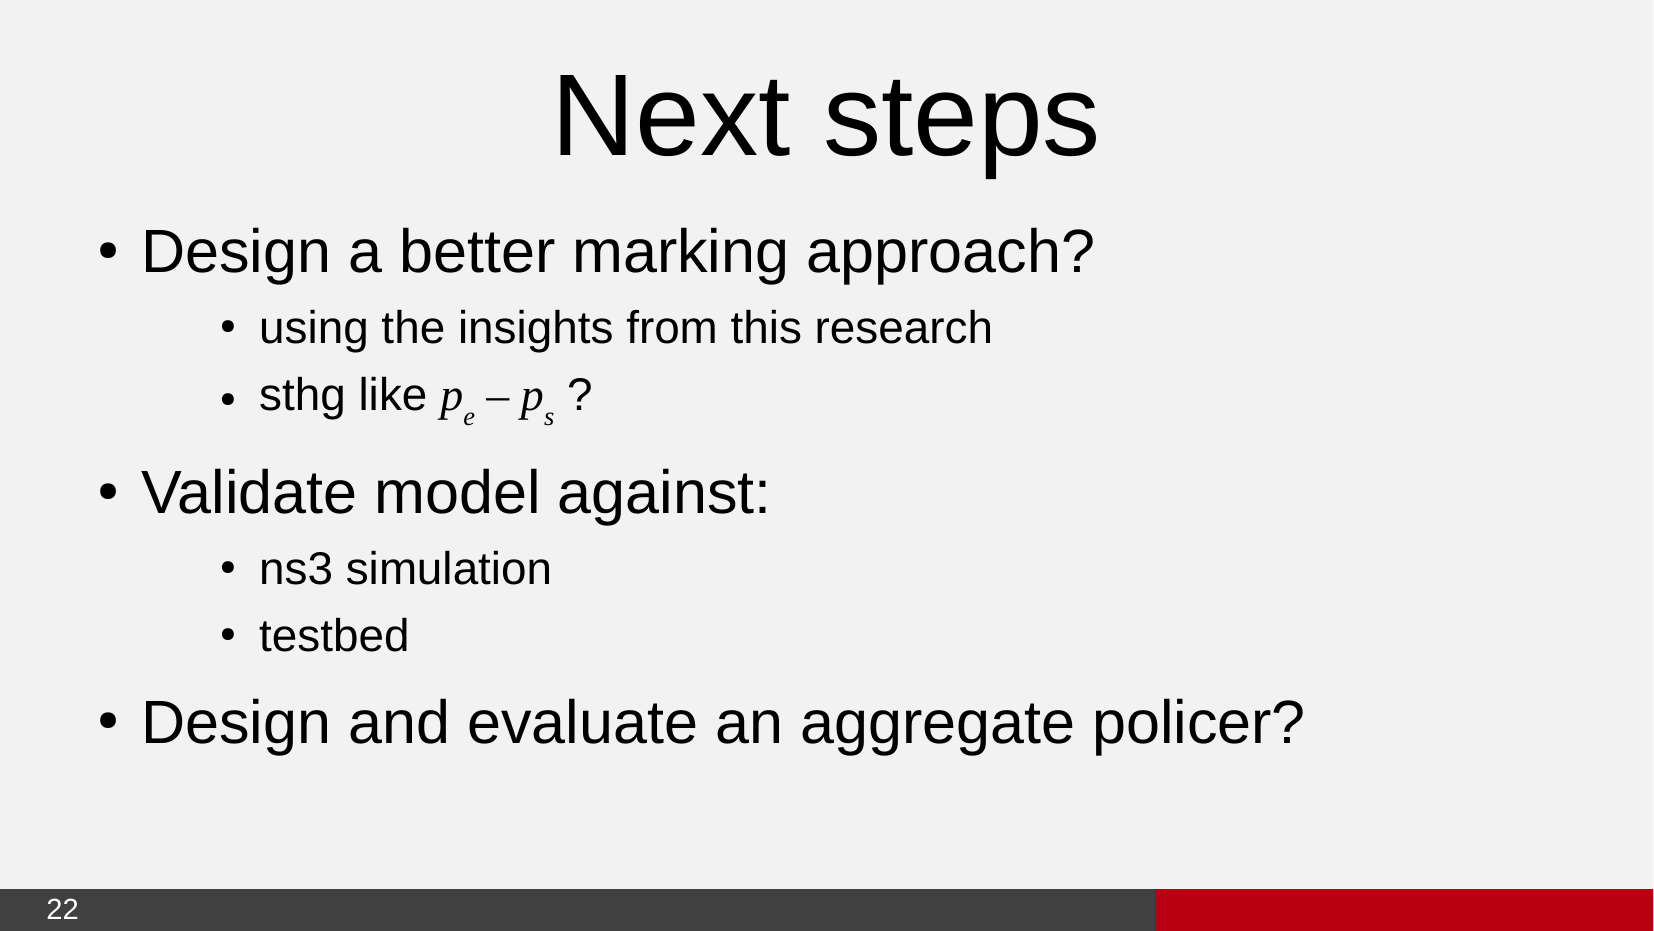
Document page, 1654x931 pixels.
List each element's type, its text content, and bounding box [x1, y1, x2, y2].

title Next steps [82, 37, 1571, 193]
list Design a better marking approach? using the insights from this research sthg like pe – ps ? Validate model against: ns3 simulation testbed Design and evaluate an aggregate policer? [82, 217, 1571, 757]
